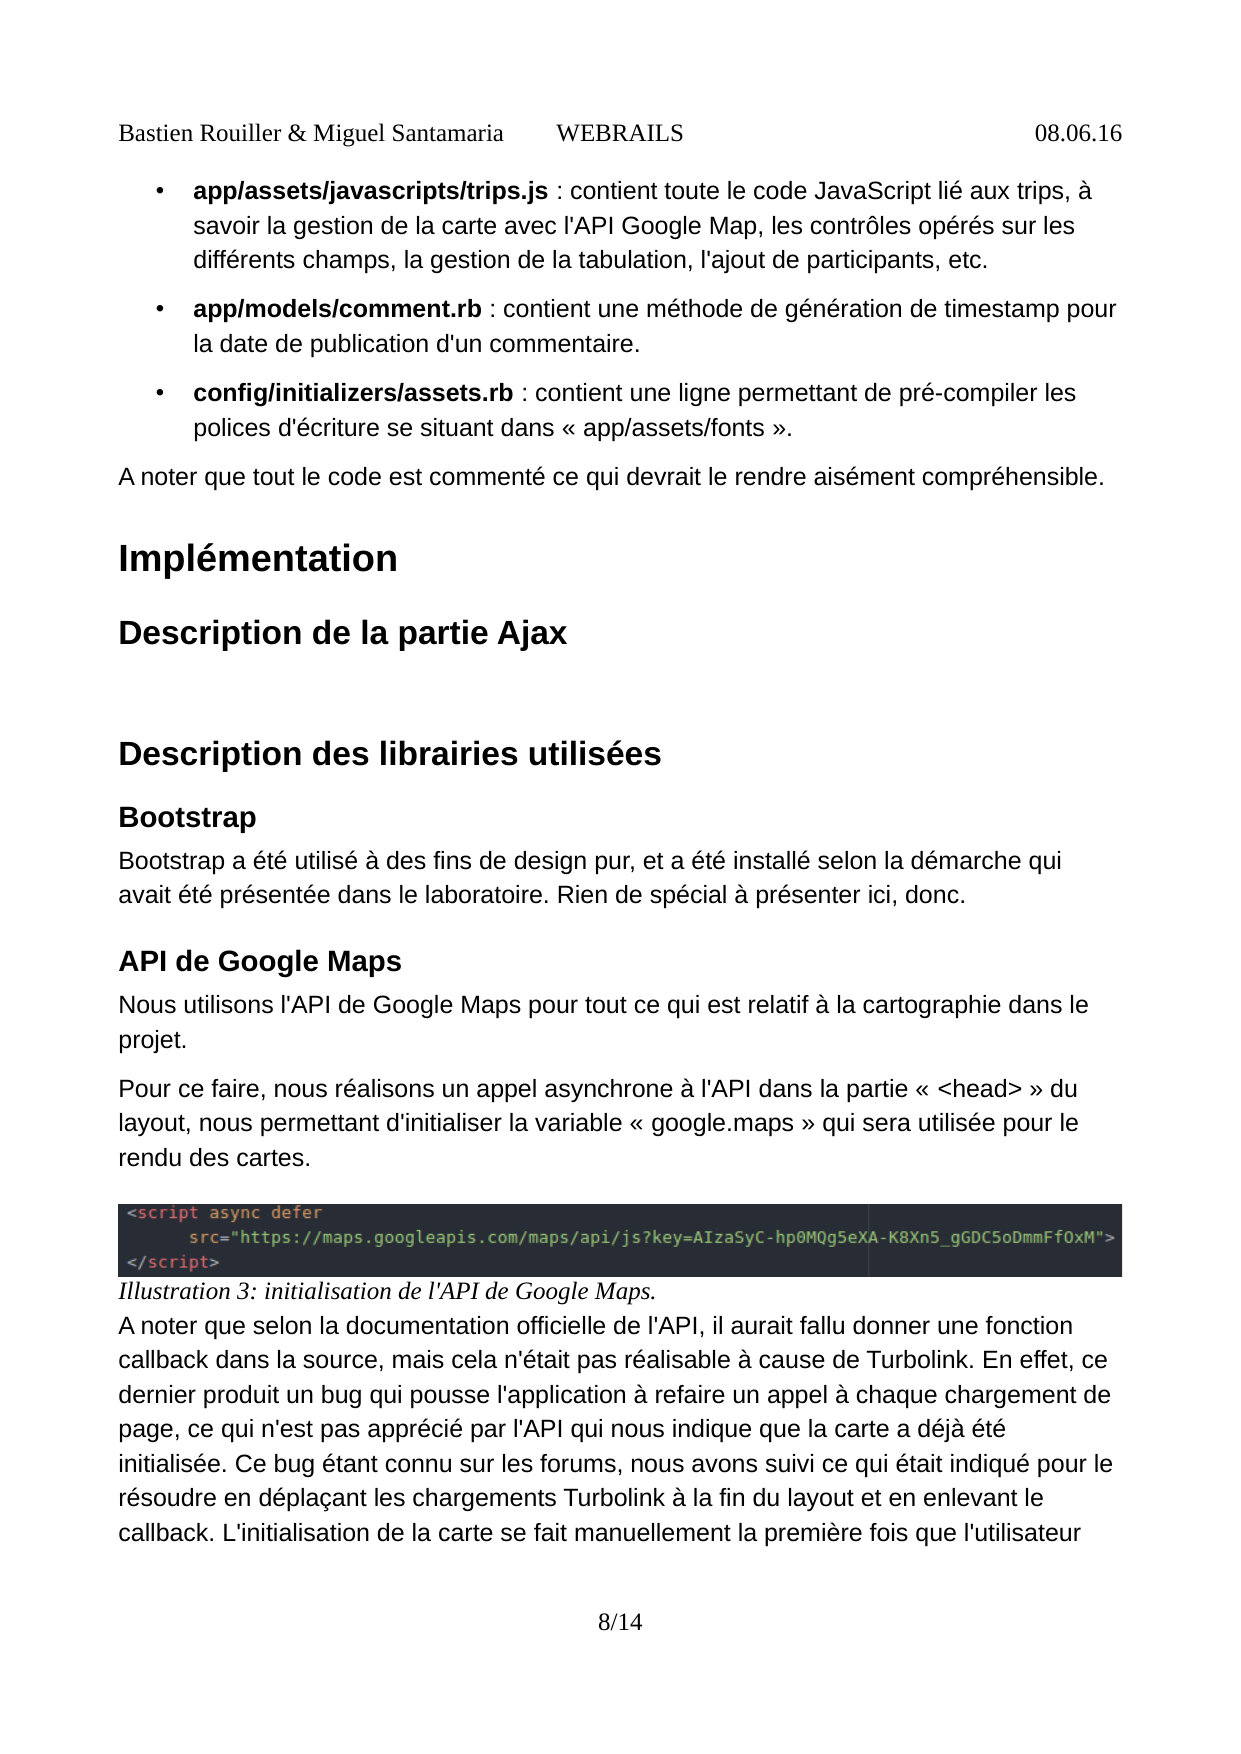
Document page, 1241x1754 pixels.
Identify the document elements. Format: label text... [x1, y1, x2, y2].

text Bootstrap a été utilisé à des fins de design pur, et a été installé selon la démarche qui avait été présentée dans le laboratoire. Rien de spécial à présenter ici, donc. [118, 846, 1122, 909]
text A noter que tout le code est commenté ce qui devrait le rendre aisément compréhensible. [118, 462, 1122, 491]
text A noter que selon la documentation officielle de l'API, il aurait fallu donner une fonction callback dans la source, mais cela n'était pas réalisable à cause de Turbolink. En effet, ce dernier produit un bug qui pousse l'application à refaire un appel à chaque chargement de page, ce qui n'est pas apprécié par l'API qui nous indique que la carte a déjà été initialisée. Ce bug étant connu sur les forums, nous avons suivi ce qui était indiqué pour le résoudre en déplaçant les chargements Turbolink à la fin du layout et en enlevant le callback. L'initialisation de la carte se fait manuellement la première fois que l'utilisateur [118, 1305, 1122, 1546]
subtitle Implémentation [118, 536, 1122, 579]
text Pour ce faire, nous réalisons un appel asynchrone à l'API dans la partie « <head> » du layout, nous permettant d'initialiser la variable « google.maps » qui sera utilisée pour le rendu des cartes. [118, 1074, 1122, 1171]
list app/assets/javascripts/trips.js : contient toute le code JavaScript lié aux trips, à savoir la gestion de la carte avec l'API Google Map, les contrôles opérés sur les différents champs, la gestion de la tabulation, l'ajout de participants, etc. [156, 176, 1122, 274]
text Illustration 3: initialisation de l'API de Google Maps. [118, 1277, 1122, 1305]
subtitle API de Google Maps [118, 944, 1122, 978]
picture [118, 1204, 1123, 1277]
subtitle Bootstrap [118, 799, 1122, 833]
subtitle Description de la partie Ajax [118, 613, 1122, 651]
list config/initializers/assets.rb : contient une ligne permettant de pré-compiler les polices d'écriture se situant dans « app/assets/fonts ». [156, 378, 1122, 441]
list app/models/comment.rb : contient une méthode de génération de timestamp pour la date de publication d'un commentaire. [156, 294, 1122, 358]
text Nous utilisons l'API de Google Maps pour tout ce qui est relatif à la cartographie dans le projet. [118, 990, 1122, 1053]
subtitle Description des librairies utilisées [118, 734, 1122, 772]
